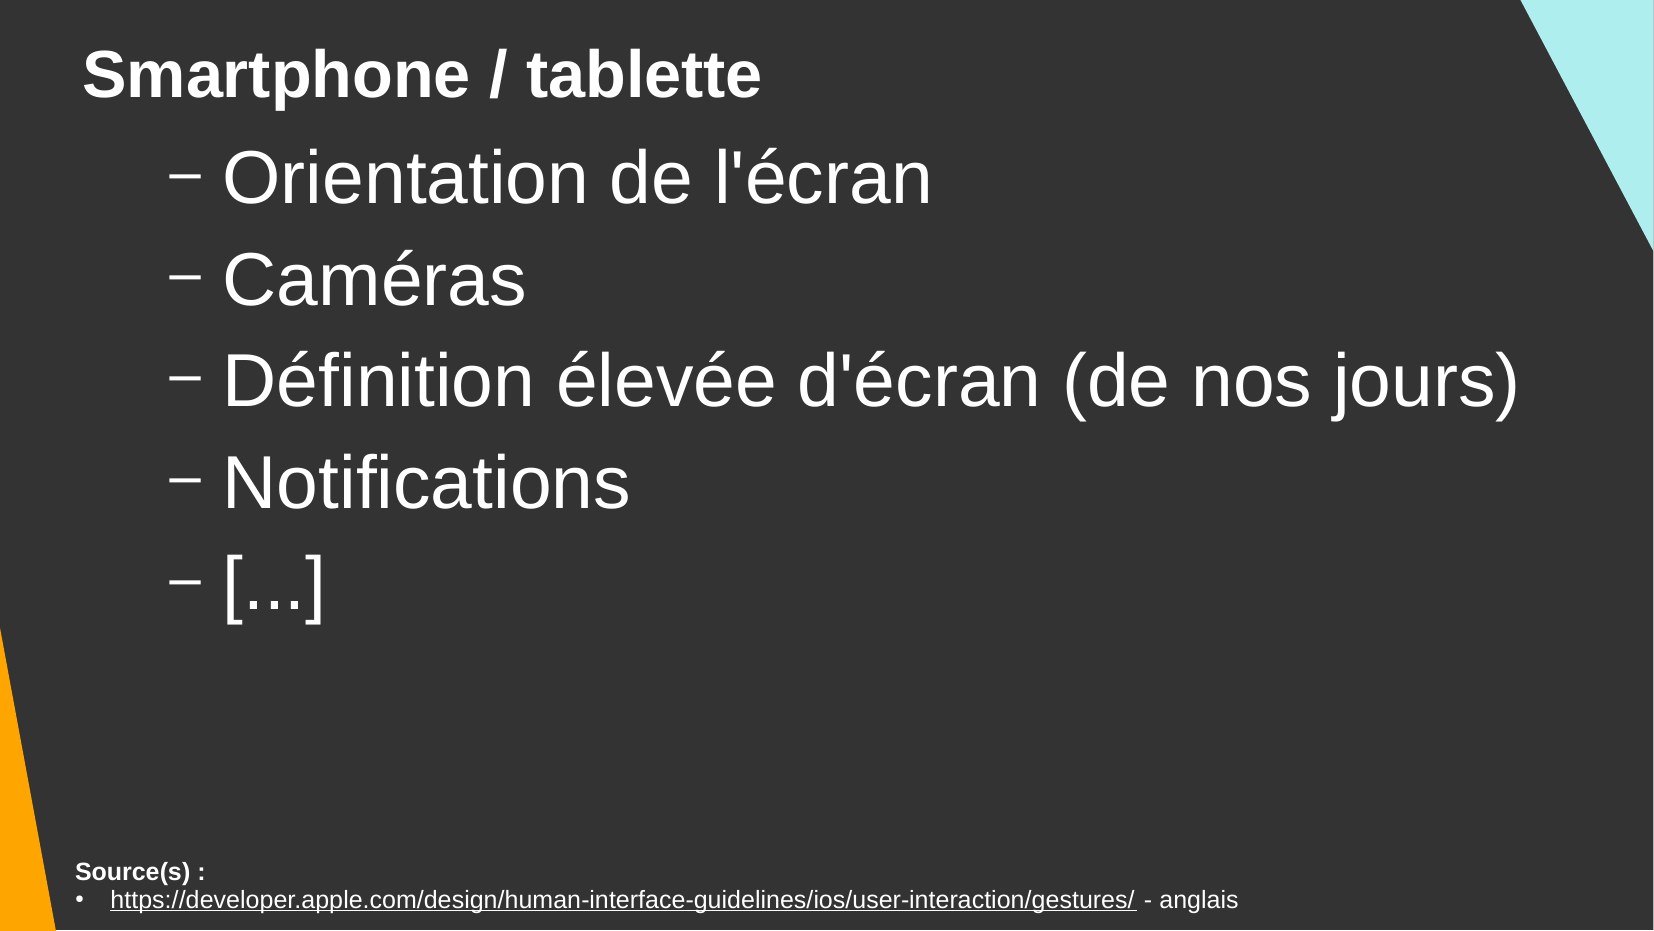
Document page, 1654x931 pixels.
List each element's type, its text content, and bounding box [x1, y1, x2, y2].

text_box [0, 627, 56, 931]
text_box Source(s) : https://developer.apple.com/design/human-interface-guidelines/ios/user-interaction/gestures/ - anglais [60, 850, 1546, 931]
title Smartphone / tablette [82, 37, 1571, 114]
list Orientation de l'écran Caméras Définition élevée d'écran (de nos jours) Notifications [...] [80, 135, 1605, 768]
text_box [1520, 0, 1654, 253]
